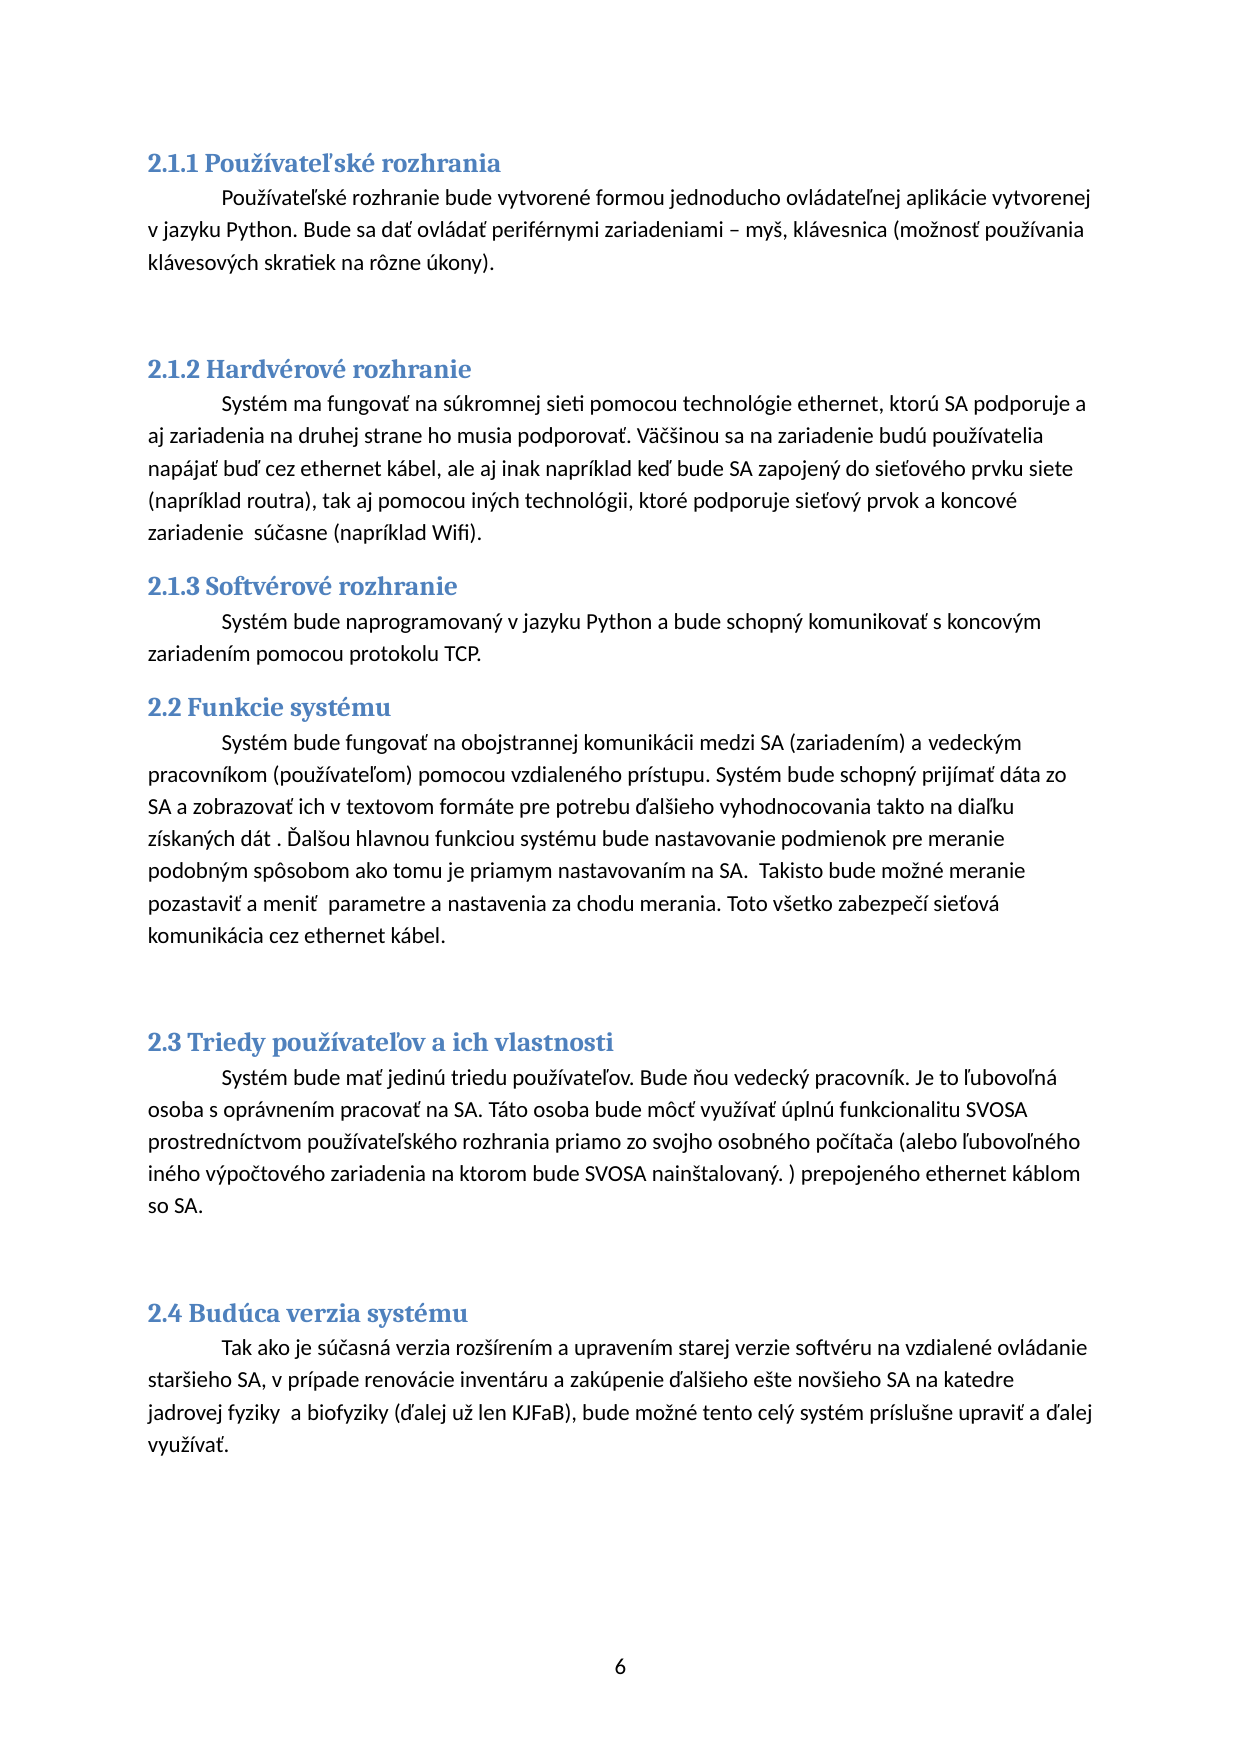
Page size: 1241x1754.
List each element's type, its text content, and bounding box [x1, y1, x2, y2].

text Používateľské rozhranie bude vytvorené formou jednoducho ovládateľnej aplikácie vytvorenej v jazyku Python. Bude sa dať ovládať periférnymi zariadeniami – myš, klávesnica (možnosť používania klávesových skratiek na rôzne úkony). [148, 183, 1093, 276]
text Systém bude fungovať na obojstrannej komunikácii medzi SA (zariadením) a vedeckým pracovníkom (používateľom) pomocou vzdialeného prístupu. Systém bude schopný prijímať dáta zo SA a zobrazovať ich v textovom formáte pre potrebu ďalšieho vyhodnocovania takto na diaľku získaných dát . Ďalšou hlavnou funkciou systému bude nastavovanie podmienok pre meranie podobným spôsobom ako tomu je priamym nastavovaním na SA. Takisto bude možné meranie pozastaviť a meniť parametre a nastavenia za chodu merania. Toto všetko zabezpečí sieťová komunikácia cez ethernet kábel. [148, 728, 1093, 949]
subtitle 2.2 Funkcie systému [148, 692, 1093, 723]
subtitle 2.1.2 Hardvérové rozhranie [148, 354, 1093, 385]
text Tak ako je súčasná verzia rozšírením a upravením starej verzie softvéru na vzdialené ovládanie staršieho SA, v prípade renovácie inventáru a zakúpenie ďalšieho ešte novšieho SA na katedre jadrovej fyziky a biofyziky (ďalej už len KJFaB), bude možné tento celý systém príslušne upraviť a ďalej využívať. [148, 1333, 1093, 1458]
text Systém bude mať jedinú triedu používateľov. Bude ňou vedecký pracovník. Je to ľubovoľná osoba s oprávnením pracovať na SA. Táto osoba bude môcť využívať úplnú funkcionalitu SVOSA prostredníctvom používateľského rozhrania priamo zo svojho osobného počítača (alebo ľubovoľného iného výpočtového zariadenia na ktorom bude SVOSA nainštalovaný. ) prepojeného ethernet káblom so SA. [148, 1063, 1093, 1219]
text Systém bude naprogramovaný v jazyku Python a bude schopný komunikovať s koncovým zariadením pomocou protokolu TCP. [148, 607, 1093, 667]
subtitle 2.1.3 Softvérové rozhranie [148, 571, 1093, 602]
subtitle 2.4 Budúca verzia systému [148, 1298, 1093, 1329]
text Systém ma fungovať na súkromnej sieti pomocou technológie ethernet, ktorú SA podporuje a aj zariadenia na druhej strane ho musia podporovať. Väčšinou sa na zariadenie budú používatelia napájať buď cez ethernet kábel, ale aj inak napríklad keď bude SA zapojený do sieťového prvku siete (napríklad routra), tak aj pomocou iných technológii, ktoré podporuje sieťový prvok a koncové zariadenie súčasne (napríklad Wifi). [148, 389, 1093, 546]
subtitle 2.1.1 Používateľské rozhrania [148, 148, 1093, 179]
subtitle 2.3 Triedy používateľov a ich vlastnosti [148, 1027, 1093, 1058]
